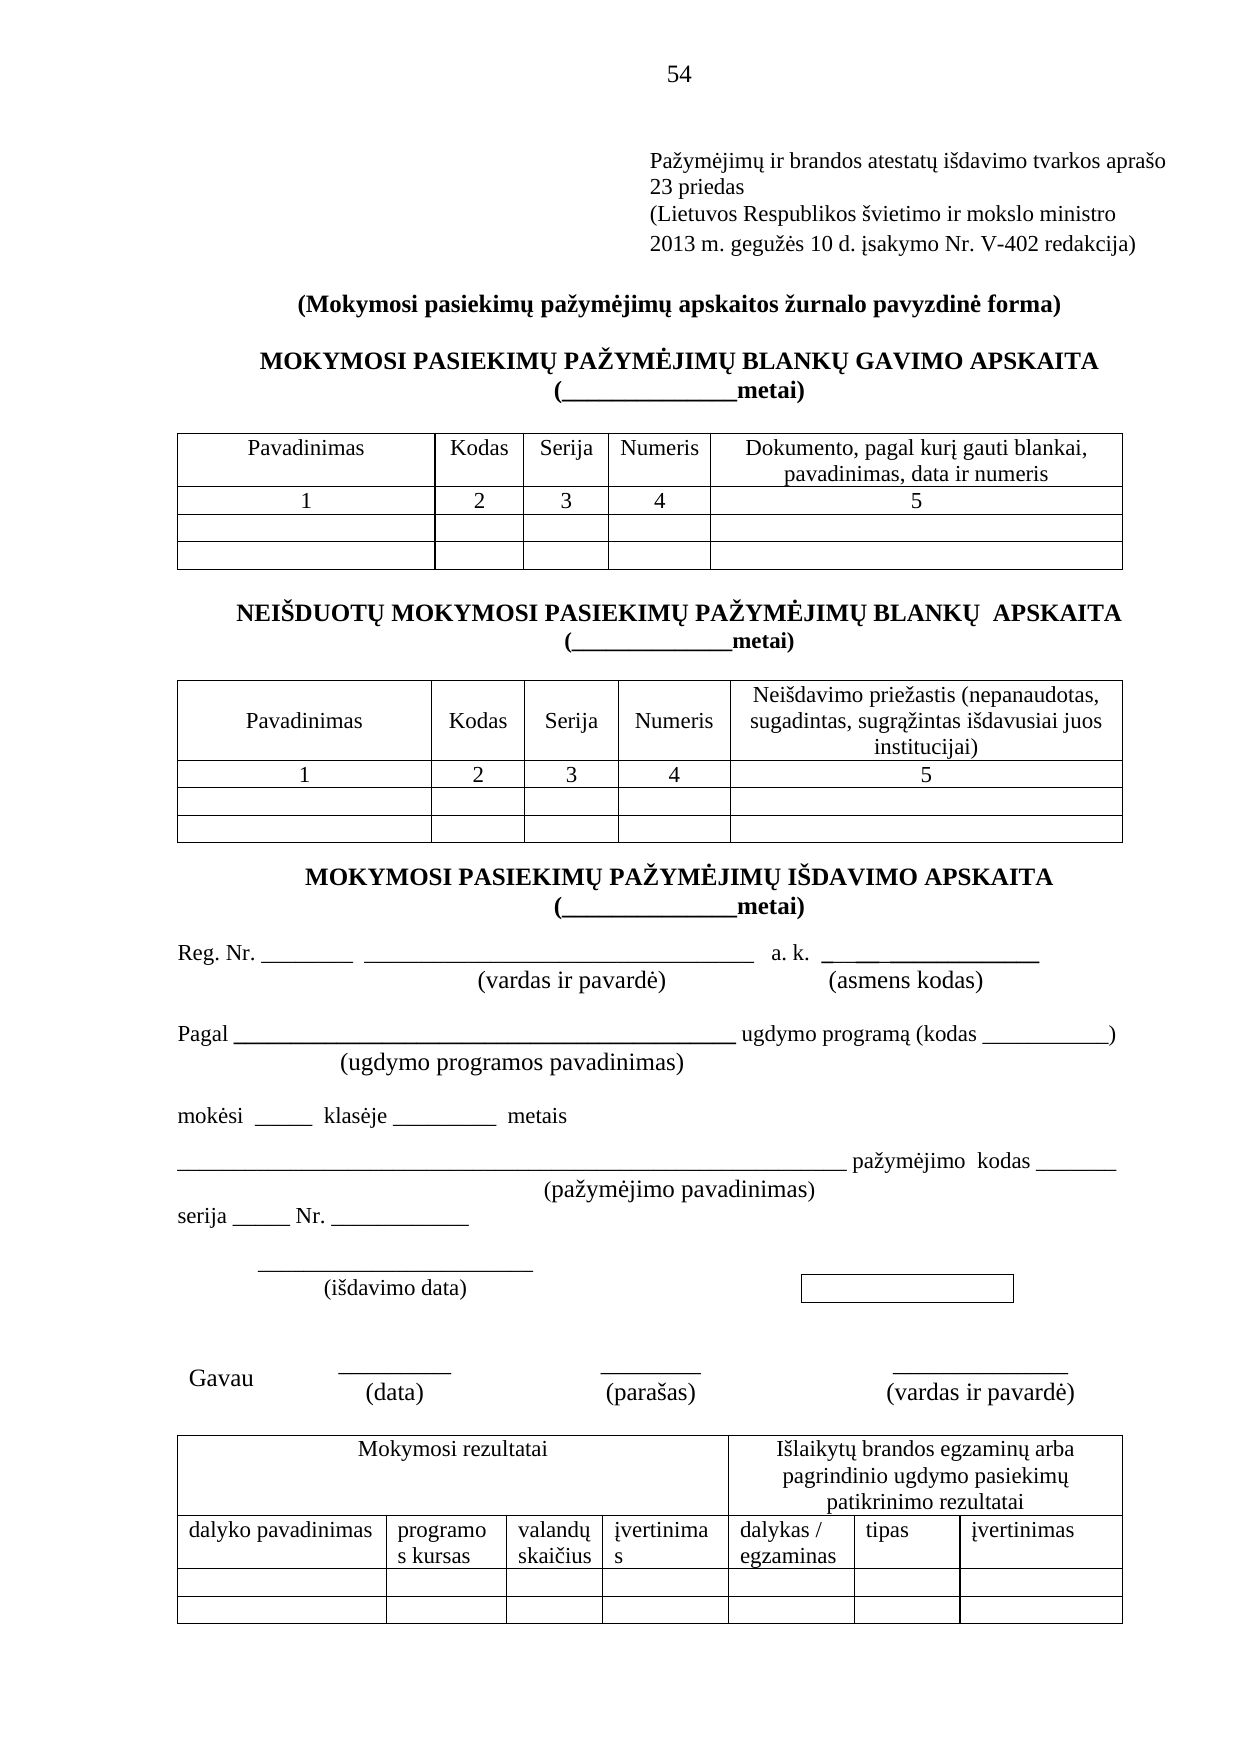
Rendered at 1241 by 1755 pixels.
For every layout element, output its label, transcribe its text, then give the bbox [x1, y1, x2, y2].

table_header Kodas [436, 434, 523, 486]
table_cell 3 [525, 761, 618, 787]
table_cell [387, 1597, 506, 1623]
table_cell [731, 788, 1122, 814]
table_cell [432, 816, 524, 842]
table_cell [436, 515, 523, 541]
table_cell 4 [609, 487, 710, 514]
table_cell [178, 542, 434, 568]
table_header ________ (parašas) [556, 1348, 746, 1406]
table_cell įvertinimas [961, 1516, 1122, 1568]
text 2013 m. gegužės 10 d. įsakymo Nr. V-402 redakcija) [649, 230, 1181, 256]
table_cell [711, 542, 1122, 568]
table_cell [178, 515, 434, 541]
text Pagal ugdymo programą (kodas ___________) [177, 1020, 1181, 1047]
table_cell [614, 1274, 801, 1302]
text (______________metai) [177, 375, 1181, 404]
table_header Išlaikytų brandos egzaminų arba pagrindinio ugdymo pasiekimų patikrinimo rezultatai [729, 1436, 1122, 1514]
table_cell [507, 1597, 602, 1623]
table_cell [178, 1569, 386, 1596]
table_cell 1 [178, 487, 434, 514]
table_cell [178, 1597, 386, 1623]
table_header [1014, 1248, 1122, 1274]
table_header ________________________ (išdavimo data) [177, 1248, 613, 1329]
table_cell 3 [524, 487, 608, 514]
table_header Serija [525, 681, 618, 760]
text 23 priedas [649, 173, 1181, 199]
table_header [614, 1248, 801, 1274]
table_cell [614, 1302, 801, 1329]
text mokėsi _____ klasėje _________ metais [177, 1102, 1181, 1128]
table_cell 5 [711, 487, 1122, 514]
table_cell [178, 816, 431, 842]
table_cell [609, 515, 710, 541]
text (vardas ir pavardė) (asmens kodas) [177, 965, 1181, 994]
table_cell [507, 1569, 602, 1596]
table_cell [961, 1569, 1122, 1596]
table_header [746, 1348, 838, 1406]
text Reg. Nr. ________ __________________________________ a. k. ___________________ [177, 939, 1181, 965]
table_cell [603, 1569, 728, 1596]
table_cell [1014, 1274, 1122, 1302]
text MOKYMOSI PASIEKIMŲ PAŽYMĖJIMŲ IŠDAVIMO APSKAITA [177, 862, 1181, 891]
table_header Neišdavimo priežastis (nepanaudotas, sugadintas, sugrąžintas išdavusiai juos institucijai) [731, 681, 1122, 760]
text Pažymėjimų ir brandos atestatų išdavimo tvarkos aprašo [649, 147, 1181, 173]
text (ugdymo programos pavadinimas) [177, 1047, 1181, 1075]
table_header ______________ (vardas ir pavardė) [839, 1348, 1122, 1406]
table_header Gavau [177, 1348, 301, 1406]
table_cell [855, 1569, 959, 1596]
text (pažymėjimo pavadinimas) [177, 1174, 1181, 1202]
table_cell dalyko pavadinimas [178, 1516, 386, 1568]
table_cell [731, 816, 1122, 842]
table_cell [387, 1569, 506, 1596]
table_header Numeris [609, 434, 710, 486]
table_header Serija [524, 434, 608, 486]
text pažymėjimo kodas _______ [177, 1147, 1181, 1174]
table_cell tipas [855, 1516, 959, 1568]
table_header Dokumento, pagal kurį gauti blankai, pavadinimas, data ir numeris [711, 434, 1122, 486]
table_cell [178, 788, 431, 814]
table_cell [603, 1597, 728, 1623]
table_cell programos kursas [387, 1516, 506, 1568]
text MOKYMOSI PASIEKIMŲ PAŽYMĖJIMŲ BLANKŲ GAVIMO APSKAITA [177, 346, 1181, 375]
text (Mokymosi pasiekimų pažymėjimų apskaitos žurnalo pavyzdinė forma) [177, 289, 1181, 317]
table_cell 2 [432, 761, 524, 787]
table_cell valandų skaičius [507, 1516, 602, 1568]
text (______________metai) [177, 627, 1181, 653]
text (______________metai) [177, 891, 1181, 920]
table_cell [801, 1303, 1013, 1329]
table_cell [525, 816, 618, 842]
table_cell [432, 788, 524, 814]
table_header Pavadinimas [178, 434, 434, 486]
table_cell [619, 816, 730, 842]
table_header Mokymosi rezultatai [178, 1436, 728, 1514]
table_cell [619, 788, 730, 814]
table_cell [802, 1275, 1013, 1302]
table_header [801, 1248, 1013, 1274]
table_header Pavadinimas [178, 681, 431, 760]
table_cell [1014, 1302, 1122, 1329]
table_cell [961, 1597, 1122, 1623]
table_cell 1 [178, 761, 431, 787]
table_cell įvertinimas [603, 1516, 728, 1568]
table_cell [729, 1597, 854, 1623]
table_cell 2 [436, 487, 523, 514]
table_cell [436, 542, 523, 568]
text NEIŠDUOTŲ MOKYMOSI PASIEKIMŲ PAŽYMĖJIMŲ BLANKŲ APSKAITA [177, 598, 1181, 627]
table_cell [609, 542, 710, 568]
table_cell [524, 515, 608, 541]
table_header Kodas [432, 681, 524, 760]
table_cell [711, 515, 1122, 541]
table_header Numeris [619, 681, 730, 760]
table_cell 5 [731, 761, 1122, 787]
table_cell dalykas / egzaminas [729, 1516, 854, 1568]
table_cell [524, 542, 608, 568]
table_header [489, 1348, 556, 1406]
text serija _____ Nr. ____________ [177, 1202, 1181, 1229]
text (Lietuvos Respublikos švietimo ir mokslo ministro [649, 199, 1181, 226]
table_cell [855, 1597, 959, 1623]
table_cell [525, 788, 618, 814]
table_header _________ (data) [301, 1348, 488, 1406]
table_cell 4 [619, 761, 730, 787]
table_cell [729, 1569, 854, 1596]
